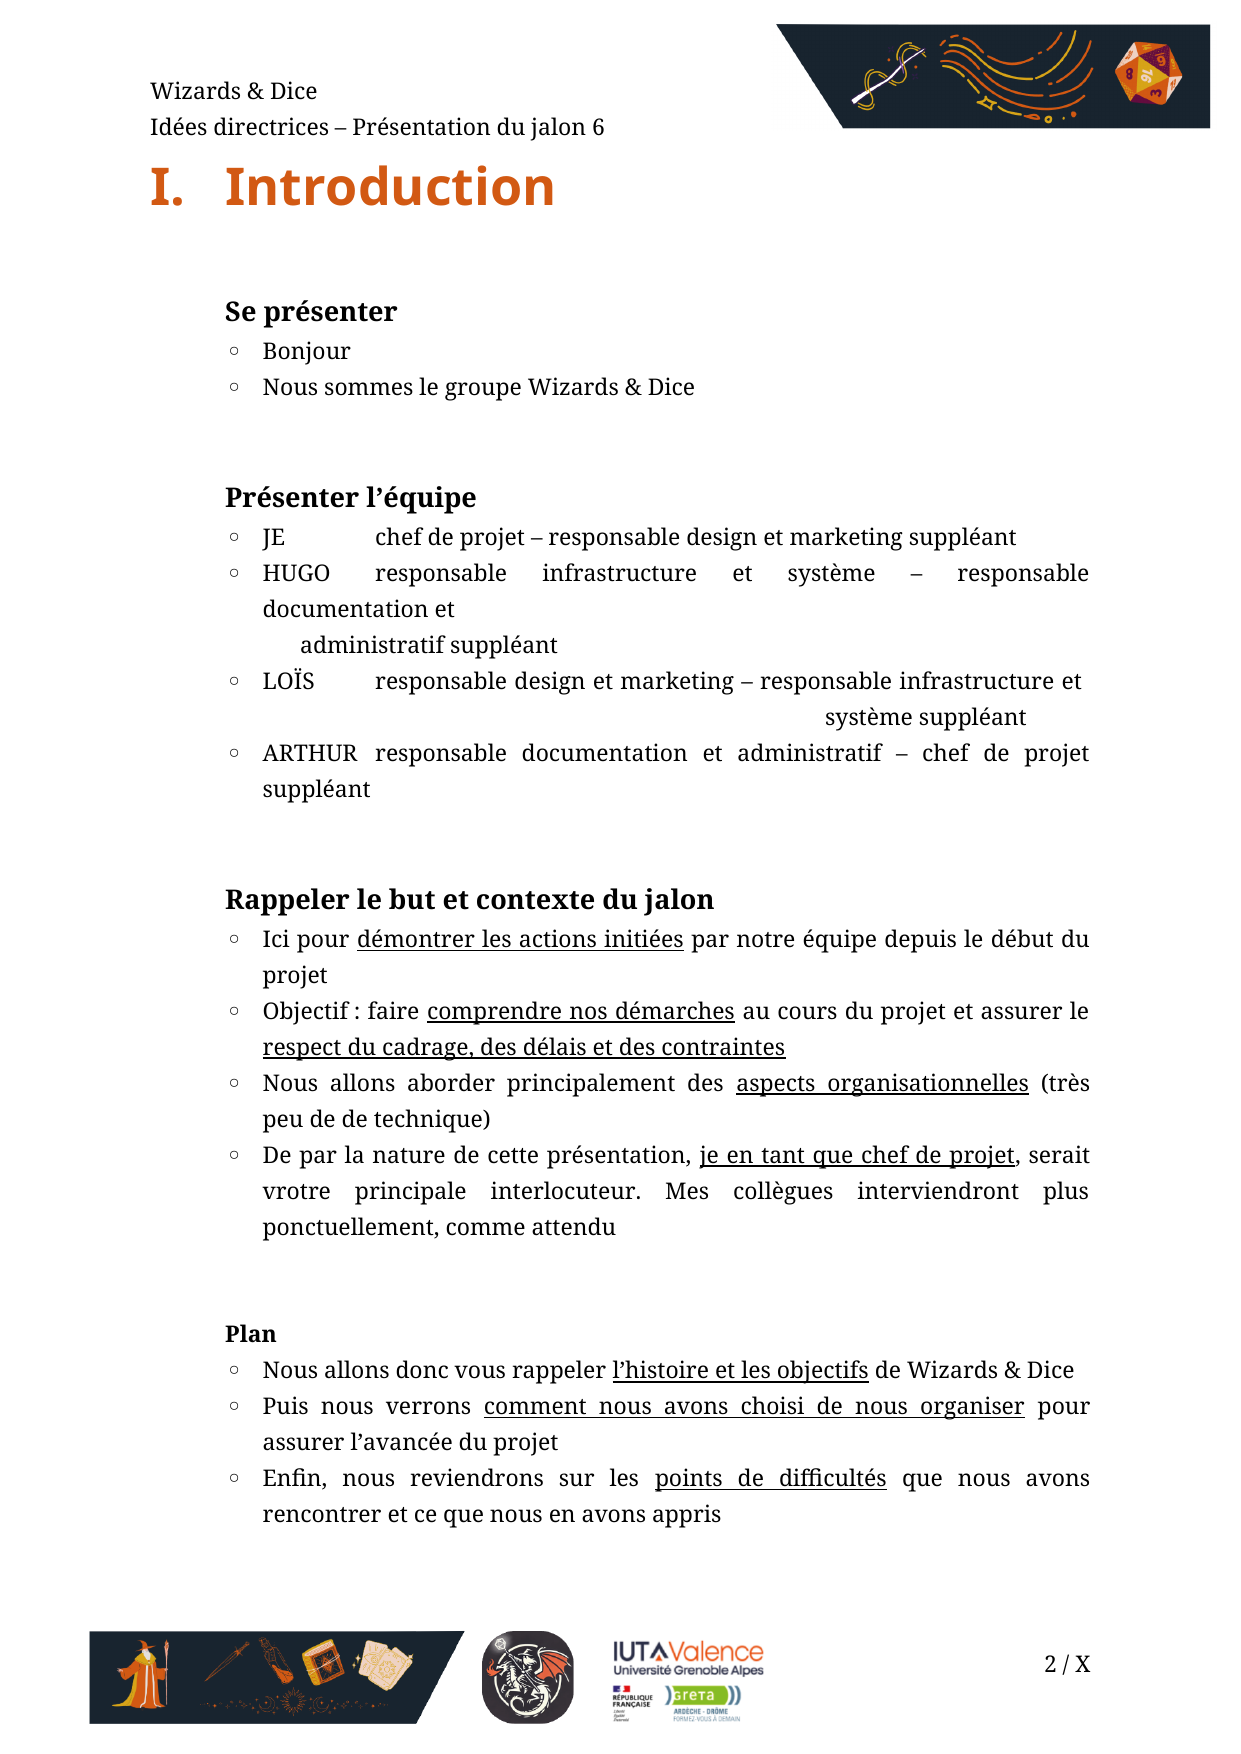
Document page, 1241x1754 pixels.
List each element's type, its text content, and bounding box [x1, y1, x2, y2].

list Nous sommes le groupe Wizards & Dice [225, 371, 1090, 402]
list Nous allons donc vous rappeler l’histoire et les objectifs de Wizards & Dice [225, 1354, 1090, 1386]
subtitle Introduction [150, 150, 1090, 221]
list Présenter l’équipe [187, 479, 1090, 516]
list Nous allons aborder principalement des aspects organisationnelles (très peu de de technique) [225, 1067, 1090, 1134]
picture [81, 1620, 788, 1733]
list De par la nature de cette présentation, je en tant que chef de projet, serait vrotre principale interlocuteur. Mes collègues interviendront plus ponctuellement, comme attendu [225, 1139, 1090, 1242]
list Ici pour démontrer les actions initiées par notre équipe depuis le début du projet [225, 923, 1090, 990]
list LOÏS responsable design et marketing – responsable infrastructure et système suppléant [225, 665, 1090, 732]
list ARTHUR responsable documentation et administratif – chef de projet suppléant [225, 737, 1090, 804]
list Enfin, nous reviendrons sur les points de difficultés que nous avons rencontrer et ce que nous en avons appris [225, 1462, 1090, 1529]
list Rappeler le but et contexte du jalon [187, 881, 1090, 918]
list HUGO responsable infrastructure et système – responsable documentation et administratif suppléant [225, 557, 1090, 660]
list Plan [187, 1318, 1090, 1350]
list Objectif : faire comprendre nos démarches au cours du projet et assurer le respect du cadrage, des délais et des contraintes [225, 995, 1090, 1062]
list JE chef de projet – responsable design et marketing suppléant [225, 521, 1090, 553]
list Bonjour [225, 335, 1090, 366]
picture [771, 21, 1218, 131]
list Puis nous verrons comment nous avons choisi de nous organiser pour assurer l’avancée du projet [225, 1390, 1090, 1457]
list Se présenter [187, 293, 1090, 330]
